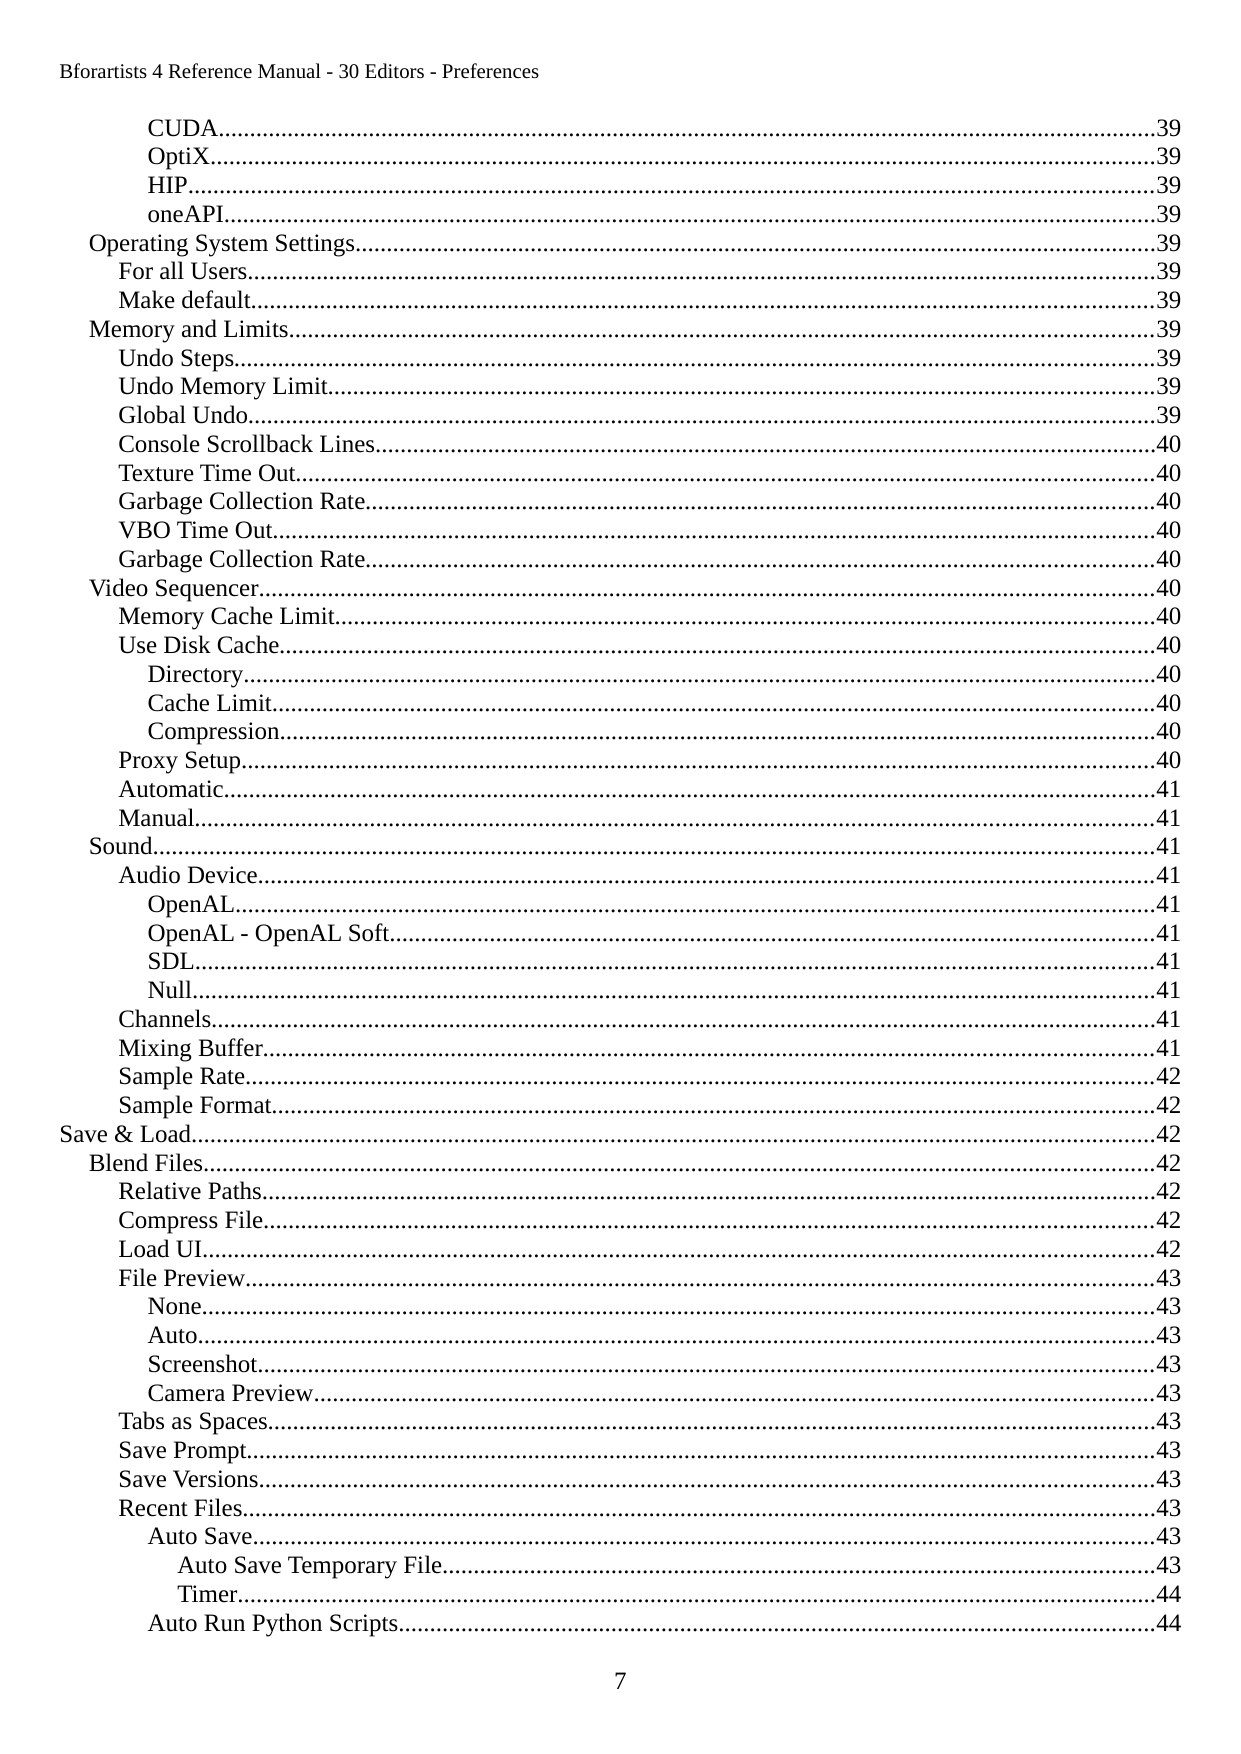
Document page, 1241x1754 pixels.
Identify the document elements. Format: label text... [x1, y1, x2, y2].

text Proxy Setup 40 [118, 745, 1181, 774]
text Make default 39 [118, 285, 1181, 314]
text Global Undo 39 [118, 400, 1181, 429]
text Compression 40 [147, 716, 1181, 745]
text Save Versions 43 [118, 1464, 1181, 1493]
text None 43 [147, 1291, 1181, 1320]
text Memory and Limits 39 [88, 314, 1181, 343]
text Automatic 41 [118, 774, 1181, 803]
text OpenAL - OpenAL Soft 41 [147, 918, 1181, 946]
text SDL 41 [147, 946, 1181, 975]
text Sound 41 [88, 831, 1181, 860]
text Save & Load 42 [59, 1119, 1181, 1148]
text Garbage Collection Rate 40 [118, 486, 1181, 515]
text Auto Save Temporary File 43 [177, 1550, 1181, 1579]
text Screenshot 43 [147, 1349, 1181, 1378]
text Auto Run Python Scripts 44 [147, 1608, 1181, 1636]
text Memory Cache Limit 40 [118, 601, 1181, 630]
text Garbage Collection Rate 40 [118, 544, 1181, 573]
text Timer 44 [177, 1579, 1181, 1608]
text Cache Limit 40 [147, 688, 1181, 716]
text Null 41 [147, 975, 1181, 1004]
text HIP 39 [147, 170, 1181, 199]
text Operating System Settings 39 [88, 228, 1181, 256]
text Relative Paths 42 [118, 1176, 1181, 1205]
text File Preview 43 [118, 1263, 1181, 1291]
text VBO Time Out 40 [118, 515, 1181, 544]
text Video Sequencer 40 [88, 573, 1181, 601]
text Channels 41 [118, 1004, 1181, 1033]
text Auto 43 [147, 1320, 1181, 1349]
text oneAPI 39 [147, 199, 1181, 228]
text Blend Files 42 [88, 1148, 1181, 1176]
text Undo Memory Limit 39 [118, 371, 1181, 400]
text Compress File 42 [118, 1205, 1181, 1234]
text CUDA 39 [147, 113, 1181, 141]
text Mixing Buffer 41 [118, 1033, 1181, 1061]
text Console Scrollback Lines 40 [118, 429, 1181, 458]
text Sample Format 42 [118, 1090, 1181, 1119]
text Use Disk Cache 40 [118, 630, 1181, 659]
text Directory 40 [147, 659, 1181, 688]
text Manual 41 [118, 803, 1181, 831]
text Audio Device 41 [118, 860, 1181, 889]
text Texture Time Out 40 [118, 458, 1181, 486]
text Save Prompt 43 [118, 1435, 1181, 1464]
text Load UI 42 [118, 1234, 1181, 1263]
text Tabs as Spaces 43 [118, 1406, 1181, 1435]
text Undo Steps 39 [118, 343, 1181, 371]
text Recent Files 43 [118, 1493, 1181, 1521]
text OptiX 39 [147, 141, 1181, 170]
text Camera Preview 43 [147, 1378, 1181, 1406]
text For all Users 39 [118, 256, 1181, 285]
text Auto Save 43 [147, 1521, 1181, 1550]
text Sample Rate 42 [118, 1061, 1181, 1090]
text OpenAL 41 [147, 889, 1181, 918]
